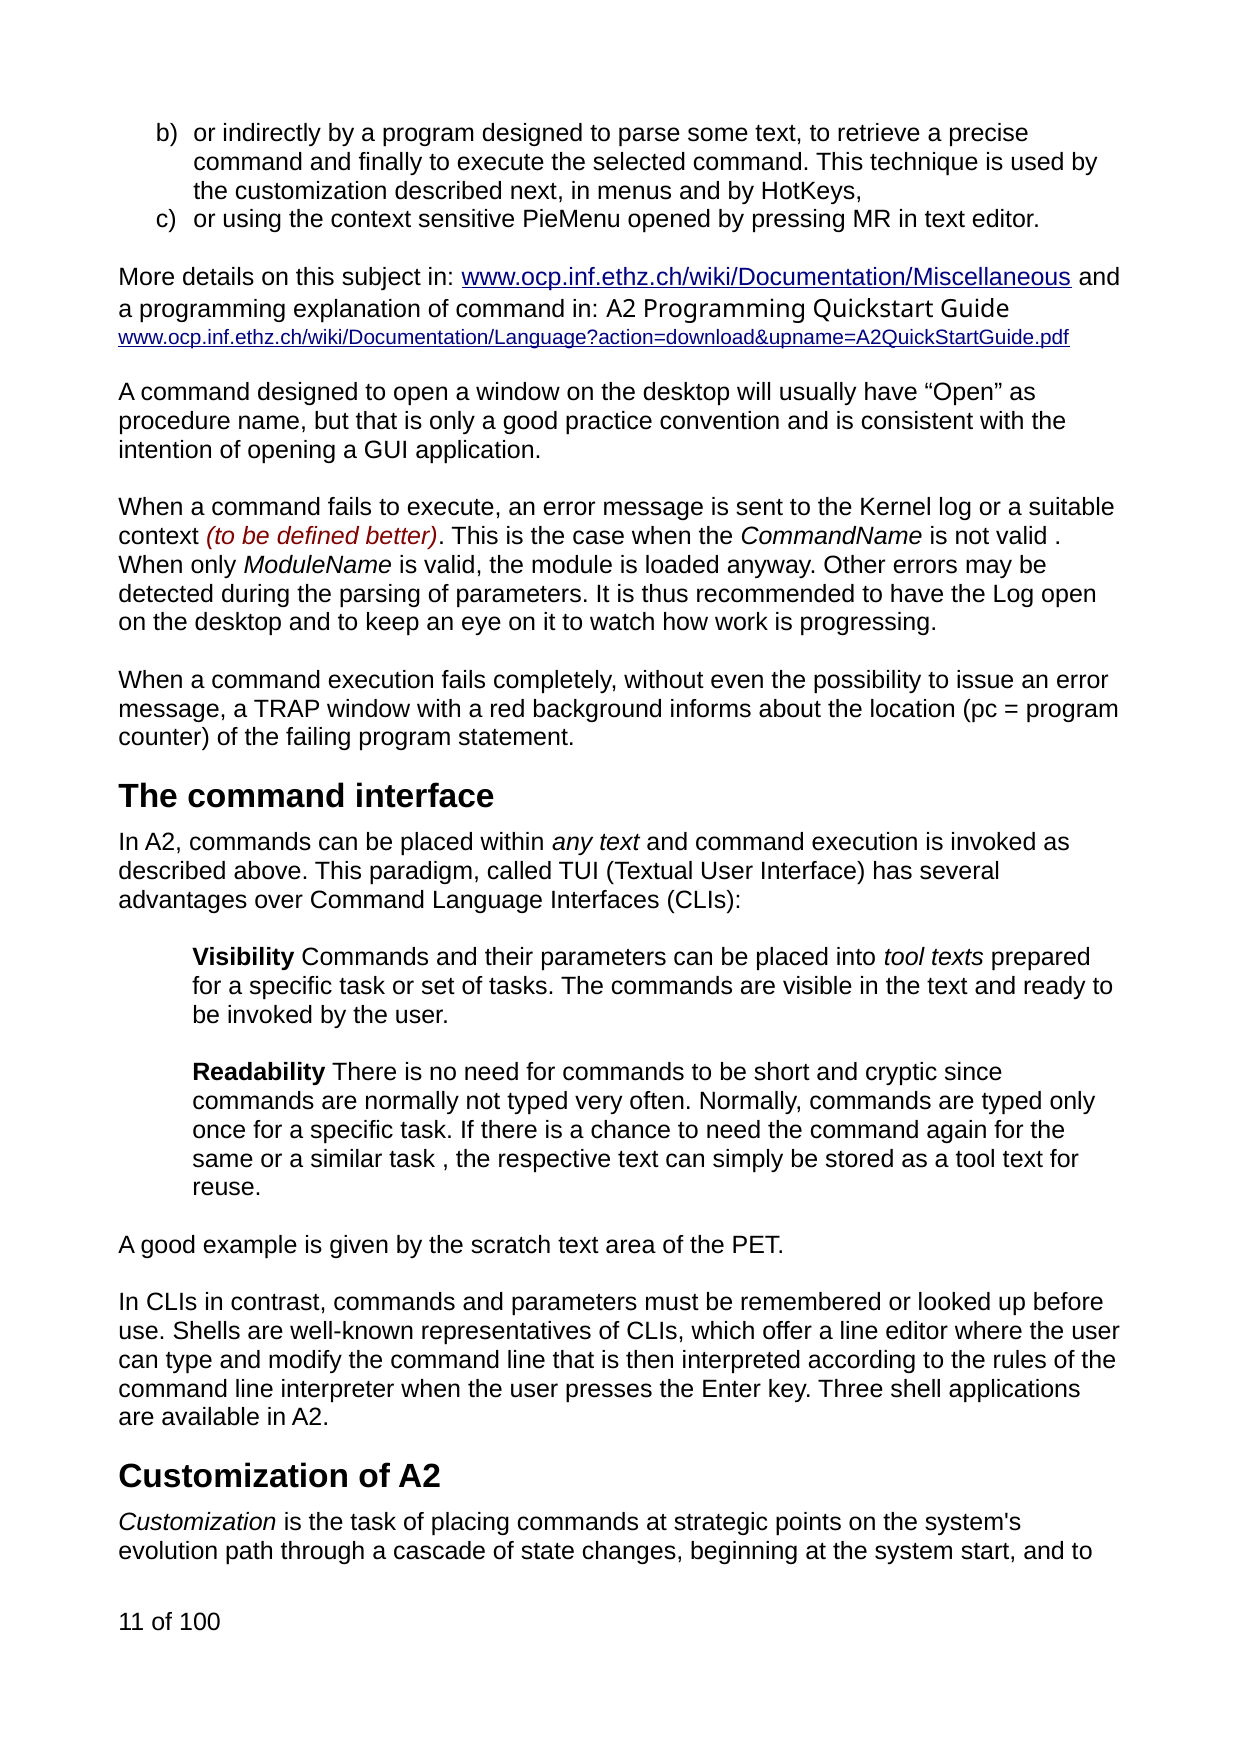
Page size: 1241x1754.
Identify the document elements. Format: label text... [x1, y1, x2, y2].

list or using the context sensitive PieMenu opened by pressing MR in text editor. [156, 204, 1122, 233]
text When a command execution fails completely, without even the possibility to issue an error message, a TRAP window with a red background informs about the location (pc = program counter) of the failing program statement. [118, 665, 1122, 751]
text Readability There is no need for commands to be short and cryptic since commands are normally not typed very often. Normally, commands are typed only once for a specific task. If there is a chance to need the command again for the same or a similar task , the respective text can simply be stored as a tool text for reuse. [192, 1057, 1122, 1201]
text A good example is given by the scratch text area of the PET. [118, 1230, 1122, 1258]
text a programming explanation of command in: A2 Programming Quickstart Guide [118, 291, 1122, 325]
text More details on this subject in: www.ocp.inf.ethz.ch/wiki/Documentation/Miscellaneous and [118, 262, 1122, 291]
text Visibility Commands and their parameters can be placed into tool texts prepared for a specific task or set of tasks. The commands are visible in the text and ready to be invoked by the user. [192, 942, 1122, 1028]
text A command designed to open a window on the desktop will usually have “Open” as procedure name, but that is only a good practice convention and is consistent with the intention of opening a GUI application. [118, 377, 1122, 464]
text When a command fails to execute, an error message is sent to the Kernel log or a suitable context (to be defined better). This is the case when the CommandName is not valid . When only ModuleName is valid, the module is loaded anyway. Other errors may be detected during the parsing of parameters. It is thus recommended to have the Log open on the desktop and to keep an eye on it to watch how work is progressing. [118, 492, 1122, 636]
subtitle Customization of A2 [118, 1456, 1122, 1495]
subtitle The command interface [118, 776, 1122, 815]
text In CLIs in contrast, commands and parameters must be remembered or looked up before use. Shells are well-known representatives of CLIs, which offer a line editor where the user can type and modify the command line that is then interpreted according to the rules of the command line interpreter when the user presses the Enter key. Three shell applications are available in A2. [118, 1287, 1122, 1431]
list or indirectly by a program designed to parse some text, to retrieve a precise command and finally to execute the selected command. This technique is used by the customization described next, in menus and by HotKeys, [156, 118, 1122, 204]
text www.ocp.inf.ethz.ch/wiki/Documentation/Language?action=download&upname=A2QuickStartGuide.pdf [118, 325, 1122, 349]
text In A2, commands can be placed within any text and command execution is invoked as described above. This paradigm, called TUI (Textual User Interface) has several advantages over Command Language Interfaces (CLIs): [118, 827, 1122, 913]
text Customization is the task of placing commands at strategic points on the system's evolution path through a cascade of state changes, beginning at the system start, and to [118, 1507, 1122, 1565]
